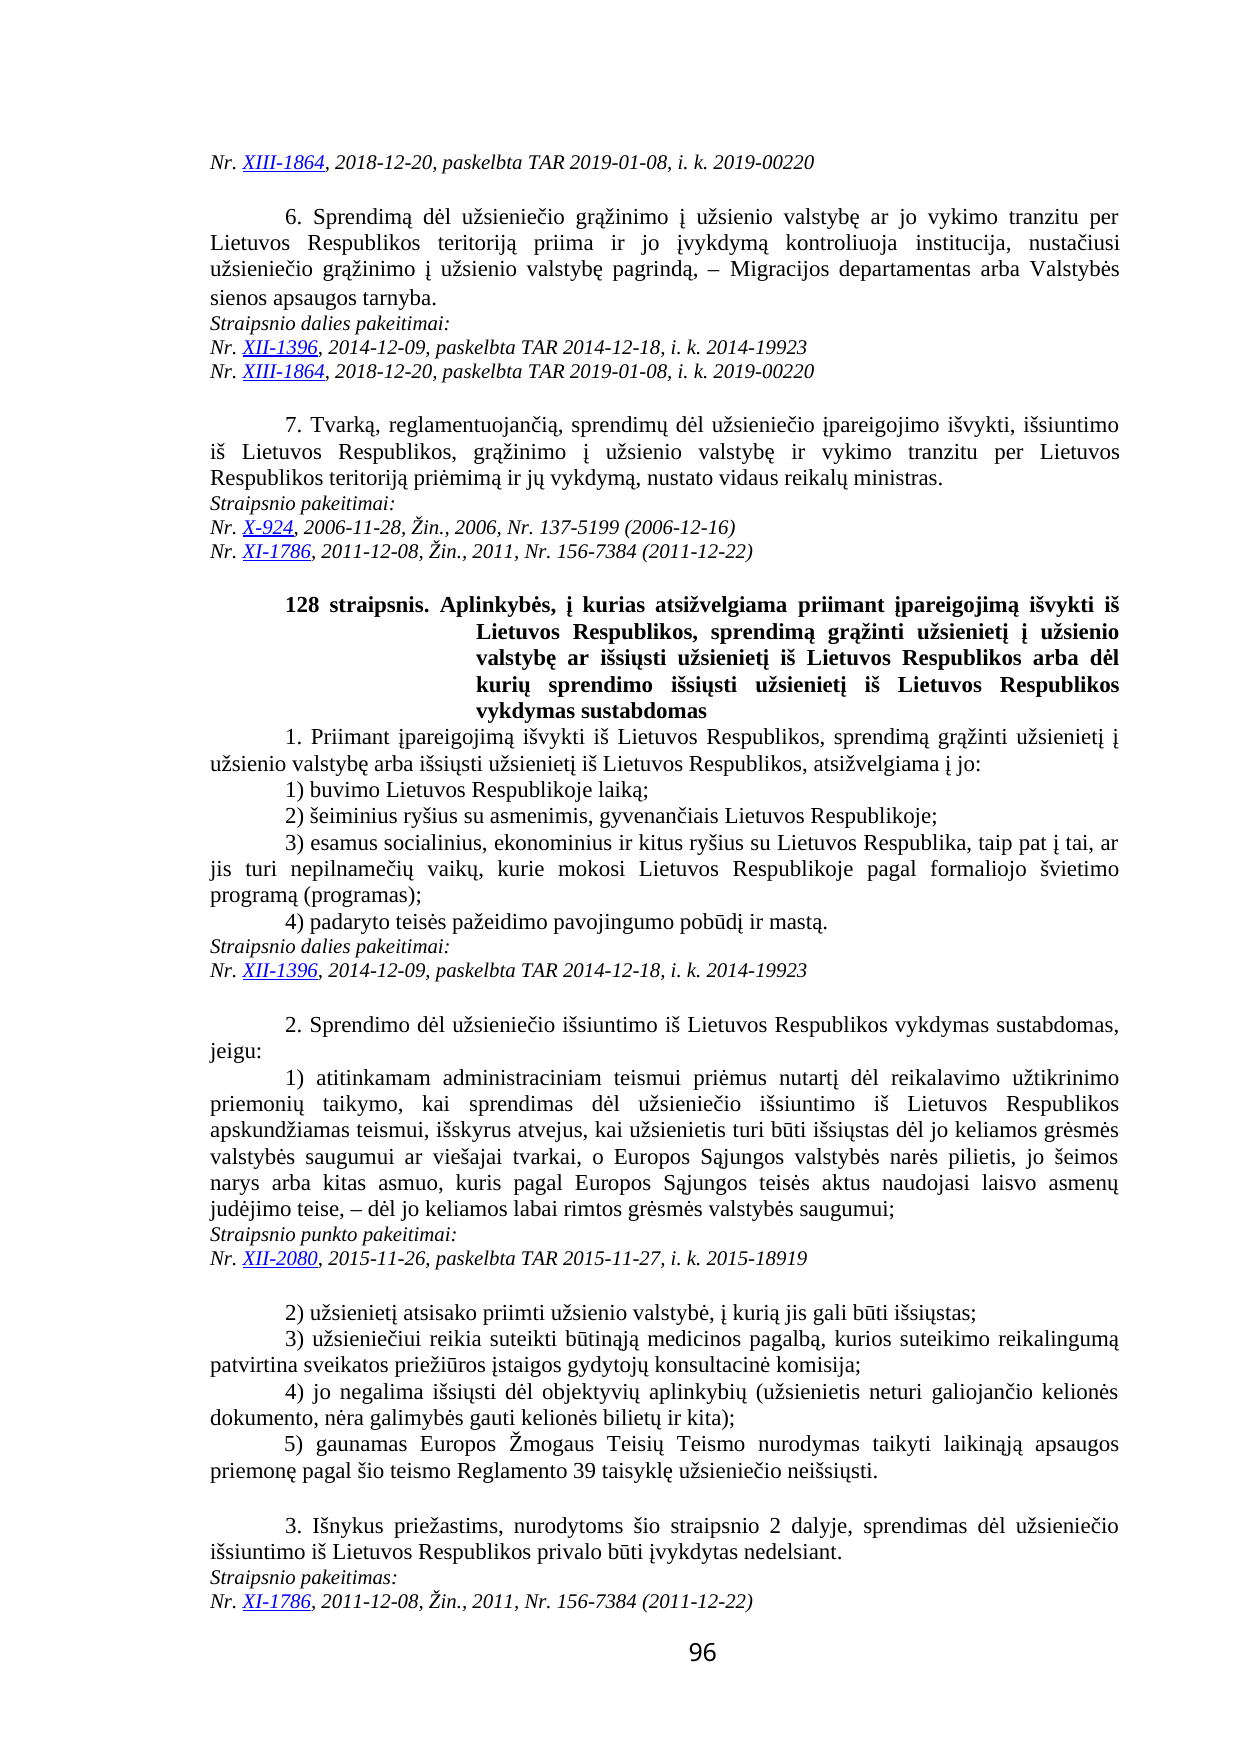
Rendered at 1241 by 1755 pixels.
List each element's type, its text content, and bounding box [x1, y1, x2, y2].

text 5) gaunamas Europos Žmogaus Teisių Teismo nurodymas taikyti laikinąją apsaugos priemonę pagal šio teismo Reglamento 39 taisyklę užsieniečio neišsiųsti. [210, 1431, 1120, 1483]
text 4) padaryto teisės pažeidimo pavojingumo pobūdį ir mastą. [210, 908, 1120, 934]
text 1. Priimant įpareigojimą išvykti iš Lietuvos Respublikos, sprendimą grąžinti užsienietį į užsienio valstybę arba išsiųsti užsienietį iš Lietuvos Respublikos, atsižvelgiama į jo: [210, 723, 1120, 776]
text 3. Išnykus priežastims, nurodytoms šio straipsnio 2 dalyje, sprendimas dėl užsieniečio išsiuntimo iš Lietuvos Respublikos privalo būti įvykdytas nedelsiant. [210, 1512, 1120, 1565]
text Nr. XII-1396, 2014-12-09, paskelbta TAR 2014-12-18, i. k. 2014-19923 [210, 958, 1120, 982]
text Nr. XI-1786, 2011-12-08, Žin., 2011, Nr. 156-7384 (2011-12-22) [210, 539, 1120, 563]
text 2) šeiminius ryšius su asmenimis, gyvenančiais Lietuvos Respublikoje; [210, 802, 1120, 829]
text Straipsnio pakeitimai: [210, 491, 1120, 515]
text Straipsnio dalies pakeitimai: [210, 934, 1120, 958]
text Straipsnio pakeitimas: [210, 1565, 1120, 1589]
text 3) esamus socialinius, ekonominius ir kitus ryšius su Lietuvos Respublika, taip pat į tai, ar jis turi nepilnamečių vaikų, kurie mokosi Lietuvos Respublikoje pagal formaliojo švietimo programą (programas); [210, 829, 1120, 908]
text 4) jo negalima išsiųsti dėl objektyvių aplinkybių (užsienietis neturi galiojančio kelionės dokumento, nėra galimybės gauti kelionės bilietų ir kita); [210, 1378, 1120, 1431]
text Nr. XI-1786, 2011-12-08, Žin., 2011, Nr. 156-7384 (2011-12-22) [210, 1589, 1120, 1613]
text 7. Tvarką, reglamentuojančią, sprendimų dėl užsieniečio įpareigojimo išvykti, išsiuntimo iš Lietuvos Respublikos, grąžinimo į užsienio valstybę ir vykimo tranzitu per Lietuvos Respublikos teritoriją priėmimą ir jų vykdymą, nustato vidaus reikalų ministras. [210, 412, 1120, 491]
text 6. Sprendimą dėl užsieniečio grąžinimo į užsienio valstybę ar jo vykimo tranzitu per Lietuvos Respublikos teritoriją priima ir jo įvykdymą kontroliuoja institucija, nustačiusi užsieniečio grąžinimo į užsienio valstybę pagrindą, – Migracijos departamentas arba Valstybės sienos apsaugos tarnyba. [210, 203, 1120, 311]
text 3) užsieniečiui reikia suteikti būtinąją medicinos pagalbą, kurios suteikimo reikalingumą patvirtina sveikatos priežiūros įstaigos gydytojų konsultacinė komisija; [210, 1325, 1120, 1378]
text Nr. XII-1396, 2014-12-09, paskelbta TAR 2014-12-18, i. k. 2014-19923 [210, 335, 1120, 359]
text 2) užsienietį atsisako priimti užsienio valstybė, į kurią jis gali būti išsiųstas; [210, 1299, 1120, 1325]
text 1) atitinkamam administraciniam teismui priėmus nutartį dėl reikalavimo užtikrinimo priemonių taikymo, kai sprendimas dėl užsieniečio išsiuntimo iš Lietuvos Respublikos apskundžiamas teismui, išskyrus atvejus, kai užsienietis turi būti išsiųstas dėl jo keliamos grėsmės valstybės saugumui ar viešajai tvarkai, o Europos Sąjungos valstybės narės pilietis, jo šeimos narys arba kitas asmuo, kuris pagal Europos Sąjungos teisės aktus naudojasi laisvo asmenų judėjimo teise, – dėl jo keliamos labai rimtos grėsmės valstybės saugumui; [210, 1064, 1120, 1222]
text Nr. XIII-1864, 2018-12-20, paskelbta TAR 2019-01-08, i. k. 2019-00220 [210, 150, 1120, 174]
text Nr. XIII-1864, 2018-12-20, paskelbta TAR 2019-01-08, i. k. 2019-00220 [210, 359, 1120, 383]
text 2. Sprendimo dėl užsieniečio išsiuntimo iš Lietuvos Respublikos vykdymas sustabdomas, jeigu: [210, 1011, 1120, 1064]
text Straipsnio punkto pakeitimai: [210, 1222, 1120, 1246]
text 128 straipsnis. Aplinkybės, į kurias atsižvelgiama priimant įpareigojimą išvykti iš Lietuvos Respublikos, sprendimą grąžinti užsienietį į užsienio valstybę ar išsiųsti užsienietį iš Lietuvos Respublikos arba dėl kurių sprendimo išsiųsti užsienietį iš Lietuvos Respublikos vykdymas sustabdomas [285, 592, 1120, 723]
text 1) buvimo Lietuvos Respublikoje laiką; [210, 776, 1120, 802]
text Straipsnio dalies pakeitimai: [210, 311, 1120, 335]
text Nr. X-924, 2006-11-28, Žin., 2006, Nr. 137-5199 (2006-12-16) [210, 515, 1120, 539]
text Nr. XII-2080, 2015-11-26, paskelbta TAR 2015-11-27, i. k. 2015-18919 [210, 1246, 1120, 1270]
